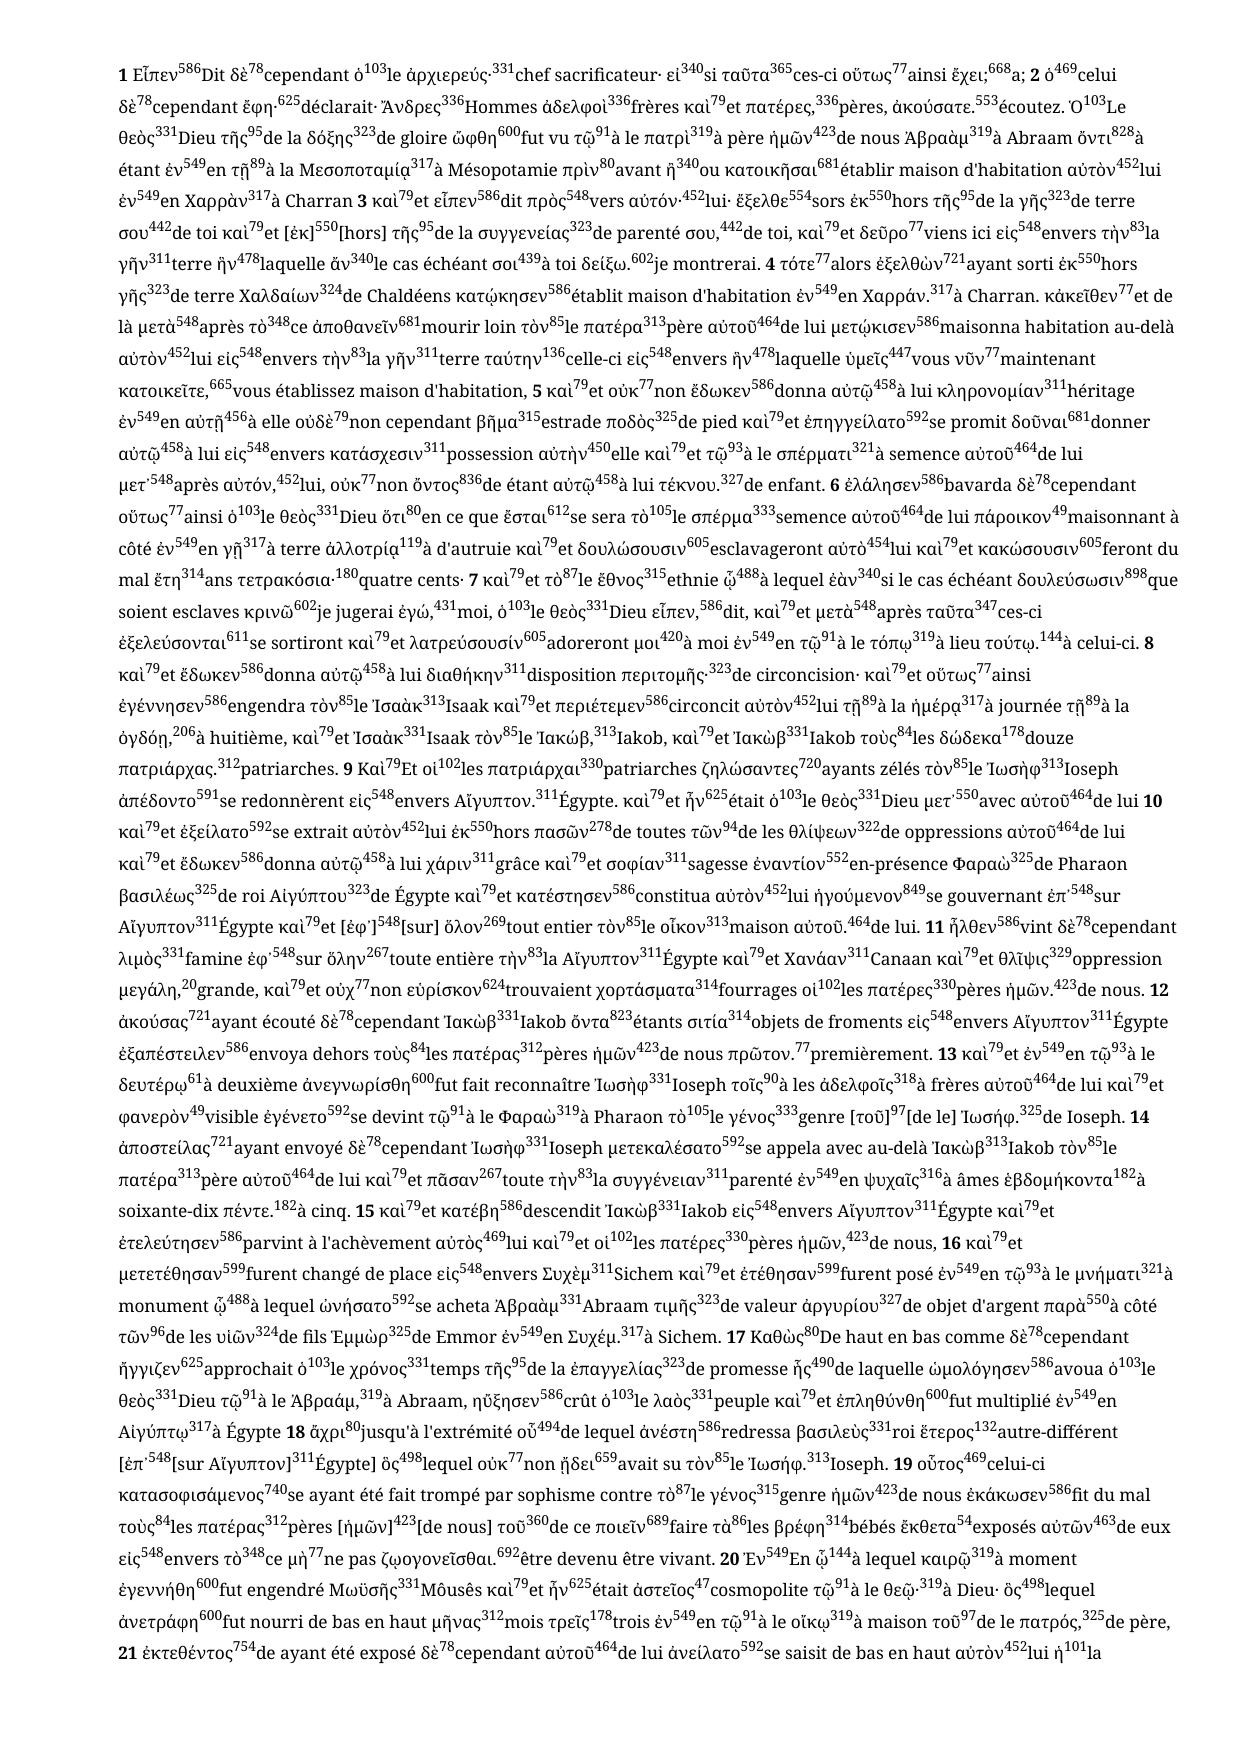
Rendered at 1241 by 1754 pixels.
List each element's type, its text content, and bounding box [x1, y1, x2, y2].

text 1 Εἶπεν586Dit δὲ78cependant ὁ103le ἀρχιερεύς·331chef sacrificateur· εἰ340si ταῦτα365ces-ci οὕτως77ainsi ἔχει;668a; 2 ὁ469celui δὲ78cependant ἔφη·625déclarait· Ἄνδρες336Hommes ἀδελφοὶ336frères καὶ79et πατέρες,336pères, ἀκούσατε.553écoutez. Ὁ103Le θεὸς331Dieu τῆς95de la δόξης323de gloire ὤφθη600fut vu τῷ91à le πατρὶ319à père ἡμῶν423de nous Ἀβραὰμ319à Abraam ὄντι828à étant ἐν549en τῇ89à la Μεσοποταμίᾳ317à Mésopotamie πρὶν80avant ἢ340ou κατοικῆσαι681établir maison d'habitation αὐτὸν452lui ἐν549en Χαρρὰν317à Charran 3 καὶ79et εἶπεν586dit πρὸς548vers αὐτόν·452lui· ἔξελθε554sors ἐκ550hors τῆς95de la γῆς323de terre σου442de toi καὶ79et [ἐκ]550[hors] τῆς95de la συγγενείας323de parenté σου,442de toi, καὶ79et δεῦρο77viens ici εἰς548envers τὴν83la γῆν311terre ἣν478laquelle ἄν340le cas échéant σοι439à toi δείξω.602je montrerai. 4 τότε77alors ἐξελθὼν721ayant sorti ἐκ550hors γῆς323de terre Χαλδαίων324de Chaldéens κατῴκησεν586établit maison d'habitation ἐν549en Χαρράν.317à Charran. κἀκεῖθεν77et de là μετὰ548après τὸ348ce ἀποθανεῖν681mourir loin τὸν85le πατέρα313père αὐτοῦ464de lui μετῴκισεν586maisonna habitation au-delà αὐτὸν452lui εἰς548envers τὴν83la γῆν311terre ταύτην136celle-ci εἰς548envers ἣν478laquelle ὑμεῖς447vous νῦν77maintenant κατοικεῖτε,665vous établissez maison d'habitation, 5 καὶ79et οὐκ77non ἔδωκεν586donna αὐτῷ458à lui κληρονομίαν311héritage ἐν549en αὐτῇ456à elle οὐδὲ79non cependant βῆμα315estrade ποδὸς325de pied καὶ79et ἐπηγγείλατο592se promit δοῦναι681donner αὐτῷ458à lui εἰς548envers κατάσχεσιν311possession αὐτὴν450elle καὶ79et τῷ93à le σπέρματι321à semence αὐτοῦ464de lui μετ᾽548après αὐτόν,452lui, οὐκ77non ὄντος836de étant αὐτῷ458à lui τέκνου.327de enfant. 6 ἐλάλησεν586bavarda δὲ78cependant οὕτως77ainsi ὁ103le θεὸς331Dieu ὅτι80en ce que ἔσται612se sera τὸ105le σπέρμα333semence αὐτοῦ464de lui πάροικον49maisonnant à côté ἐν549en γῇ317à terre ἀλλοτρίᾳ119à d'autruie καὶ79et δουλώσουσιν605esclavageront αὐτὸ454lui καὶ79et κακώσουσιν605feront du mal ἔτη314ans τετρακόσια·180quatre cents· 7 καὶ79et τὸ87le ἔθνος315ethnie ᾧ488à lequel ἐὰν340si le cas échéant δουλεύσωσιν898que soient esclaves κρινῶ602je jugerai ἐγώ,431moi, ὁ103le θεὸς331Dieu εἶπεν,586dit, καὶ79et μετὰ548après ταῦτα347ces-ci ἐξελεύσονται611se sortiront καὶ79et λατρεύσουσίν605adoreront μοι420à moi ἐν549en τῷ91à le τόπῳ319à lieu τούτῳ.144à celui-ci. 8 καὶ79et ἔδωκεν586donna αὐτῷ458à lui διαθήκην311disposition περιτομῆς·323de circoncision· καὶ79et οὕτως77ainsi ἐγέννησεν586engendra τὸν85le Ἰσαὰκ313Isaak καὶ79et περιέτεμεν586circoncit αὐτὸν452lui τῇ89à la ἡμέρᾳ317à journée τῇ89à la ὀγδόῃ,206à huitième, καὶ79et Ἰσαὰκ331Isaak τὸν85le Ἰακώβ,313Iakob, καὶ79et Ἰακὼβ331Iakob τοὺς84les δώδεκα178douze πατριάρχας.312patriarches. 9 Καὶ79Et οἱ102les πατριάρχαι330patriarches ζηλώσαντες720ayants zélés τὸν85le Ἰωσὴφ313Ioseph ἀπέδοντο591se redonnèrent εἰς548envers Αἴγυπτον.311Égypte. καὶ79et ἦν625était ὁ103le θεὸς331Dieu μετ᾽550avec αὐτοῦ464de lui 10 καὶ79et ἐξείλατο592se extrait αὐτὸν452lui ἐκ550hors πασῶν278de toutes τῶν94de les θλίψεων322de oppressions αὐτοῦ464de lui καὶ79et ἔδωκεν586donna αὐτῷ458à lui χάριν311grâce καὶ79et σοφίαν311sagesse ἐναντίον552en-présence Φαραὼ325de Pharaon βασιλέως325de roi Αἰγύπτου323de Égypte καὶ79et κατέστησεν586constitua αὐτὸν452lui ἡγούμενον849se gouvernant ἐπ᾽548sur Αἴγυπτον311Égypte καὶ79et [ἐφ᾽]548[sur] ὅλον269tout entier τὸν85le οἶκον313maison αὐτοῦ.464de lui. 11 ἦλθεν586vint δὲ78cependant λιμὸς331famine ἐφ᾽548sur ὅλην267toute entière τὴν83la Αἴγυπτον311Égypte καὶ79et Χανάαν311Canaan καὶ79et θλῖψις329oppression μεγάλη,20grande, καὶ79et οὐχ77non εὑρίσκον624trouvaient χορτάσματα314fourrages οἱ102les πατέρες330pères ἡμῶν.423de nous. 12 ἀκούσας721ayant écouté δὲ78cependant Ἰακὼβ331Iakob ὄντα823étants σιτία314objets de froments εἰς548envers Αἴγυπτον311Égypte ἐξαπέστειλεν586envoya dehors τοὺς84les πατέρας312pères ἡμῶν423de nous πρῶτον.77premièrement. 13 καὶ79et ἐν549en τῷ93à le δευτέρῳ61à deuxième ἀνεγνωρίσθη600fut fait reconnaître Ἰωσὴφ331Ioseph τοῖς90à les ἀδελφοῖς318à frères αὐτοῦ464de lui καὶ79et φανερὸν49visible ἐγένετο592se devint τῷ91à le Φαραὼ319à Pharaon τὸ105le γένος333genre [τοῦ]97[de le] Ἰωσήφ.325de Ioseph. 14 ἀποστείλας721ayant envoyé δὲ78cependant Ἰωσὴφ331Ioseph μετεκαλέσατο592se appela avec au-delà Ἰακὼβ313Iakob τὸν85le πατέρα313père αὐτοῦ464de lui καὶ79et πᾶσαν267toute τὴν83la συγγένειαν311parenté ἐν549en ψυχαῖς316à âmes ἑβδομήκοντα182à soixante-dix πέντε.182à cinq. 15 καὶ79et κατέβη586descendit Ἰακὼβ331Iakob εἰς548envers Αἴγυπτον311Égypte καὶ79et ἐτελεύτησεν586parvint à l'achèvement αὐτὸς469lui καὶ79et οἱ102les πατέρες330pères ἡμῶν,423de nous, 16 καὶ79et μετετέθησαν599furent changé de place εἰς548envers Συχὲμ311Sichem καὶ79et ἐτέθησαν599furent posé ἐν549en τῷ93à le μνήματι321à monument ᾧ488à lequel ὠνήσατο592se acheta Ἀβραὰμ331Abraam τιμῆς323de valeur ἀργυρίου327de objet d'argent παρὰ550à côté τῶν96de les υἱῶν324de fils Ἑμμὼρ325de Emmor ἐν549en Συχέμ.317à Sichem. 17 Καθὼς80De haut en bas comme δὲ78cependant ἤγγιζεν625approchait ὁ103le χρόνος331temps τῆς95de la ἐπαγγελίας323de promesse ἧς490de laquelle ὡμολόγησεν586avoua ὁ103le θεὸς331Dieu τῷ91à le Ἀβραάμ,319à Abraam, ηὔξησεν586crût ὁ103le λαὸς331peuple καὶ79et ἐπληθύνθη600fut multiplié ἐν549en Αἰγύπτῳ317à Égypte 18 ἄχρι80jusqu'à l'extrémité οὗ494de lequel ἀνέστη586redressa βασιλεὺς331roi ἕτερος132autre-différent [ἐπ᾽548[sur Αἴγυπτον]311Égypte] ὃς498lequel οὐκ77non ᾔδει659avait su τὸν85le Ἰωσήφ.313Ioseph. 19 οὗτος469celui-ci κατασοφισάμενος740se ayant été fait trompé par sophisme contre τὸ87le γένος315genre ἡμῶν423de nous ἐκάκωσεν586fit du mal τοὺς84les πατέρας312pères [ἡμῶν]423[de nous] τοῦ360de ce ποιεῖν689faire τὰ86les βρέφη314bébés ἔκθετα54exposés αὐτῶν463de eux εἰς548envers τὸ348ce μὴ77ne pas ζῳογονεῖσθαι.692être devenu être vivant. 20 Ἐν549En ᾧ144à lequel καιρῷ319à moment ἐγεννήθη600fut engendré Μωϋσῆς331Môusês καὶ79et ἦν625était ἀστεῖος47cosmopolite τῷ91à le θεῷ·319à Dieu· ὃς498lequel ἀνετράφη600fut nourri de bas en haut μῆνας312mois τρεῖς178trois ἐν549en τῷ91à le οἴκῳ319à maison τοῦ97de le πατρός,325de père, 21 ἐκτεθέντος754de ayant été exposé δὲ78cependant αὐτοῦ464de lui ἀνείλατο592se saisit de bas en haut αὐτὸν452lui ἡ101la θυγάτηρ329fille Φαραὼ325de Pharaon καὶ79et ἀνεθρέψατο592se nourrit de bas en haut αὐτὸν452lui ἑαυτῇ531à elle-même εἰς548envers υἱόν.313fils. 22 καὶ79et ἐπαιδεύθη600fut éduqué Μωϋσῆς331Môusês [ἐν]549[en] πάσῃ273à toute σοφίᾳ317à sagesse Αἰγυπτίων,64de Égyptiens, ἦν625était δὲ78cependant δυνατὸς47puissant ἐν549en λόγοις318à discours καὶ79et ἔργοις320à travaux αὐτοῦ.464de lui. 23 Ὡς80Comme δὲ78cependant ἐπληροῦτο636était fait plénitude αὐτῷ458à lui τεσσερακονταετὴς22de quarante ans χρόνος,331temps, ἀνέβη586monta ἐπὶ548sur τὴν83la καρδίαν311coeur αὐτοῦ464de lui ἐπισκέψασθαι682se rendre supervision τοὺς84les ἀδελφοὺς312frères αὐτοῦ464de lui τοὺς84les υἱοὺς312fils Ἰσραήλ.325de Israël. 24 καὶ79et ἰδών721ayant vu τινα373un quelconque ἀδικούμενον875étant fait injustice ἠμύνατο592se défendit καὶ79et ἐποίησεν586fit ἐκδίκησιν311vengeance τῷ352à celui καταπονουμένῳ880à étant accablé de haut en bas πατάξας721ayant percuté τὸν85le Αἰγύπτιον.53Égyptien. 25 ἐνόμιζεν625faisait loi δὲ78cependant συνιέναι689comprendre τοὺς84les ἀδελφοὺς312frères [αὐτοῦ]464[de lui] ὅτι80en ce que ὁ103le θεὸς331Dieu διὰ550par χειρὸς323de main αὐτοῦ464de lui δίδωσιν668donne σωτηρίαν311sauvetage αὐτοῖς·457à eux· οἱ468ceux δὲ78cependant οὐ77non συνῆκαν.585comprirent. 26 τῇ89à la τε79en outre ἐπιούσῃ826à survenante ἡμέρᾳ317à journée ὤφθη600fut vu αὐτοῖς457à eux μαχομένοις854à se bataillants καὶ79et συνήλλασσεν625réconciliait ensemble αὐτοὺς451eux εἰς548envers εἰρήνην311paix εἰπών·721ayant dit· ἄνδρες,336hommes, ἀδελφοί330frères ἐστε·665vous êtes· ἱνατί77pourquoi ἀδικεῖτε665vous faites injustice ἀλλήλους;501les uns les autres; 27 ὁ364celui δὲ78cependant ἀδικῶν840faisant injustice τὸν245le πλησίον53prochain ἀπώσατο592se poussa au loin αὐτὸν452lui εἰπών·721ayant dit· τίς410quel σε437toi κατέστησεν586constitua ἄρχοντα313chef καὶ79et δικαστὴν313justicier ἐφ᾽550sur ἡμῶν;423de nous; 28 μὴ340ne pas ἀνελεῖν681saisir de bas en haut με417moi σὺ448toi θέλεις666tu veux ὃν295lequel τρόπον313manière ἀνεῖλες584tu saisis de bas en haut ἐχθὲς77hier τὸν85le Αἰγύπτιον;53Égyptien; 29 ἔφυγεν586fuit δὲ78cependant Μωϋσῆς331Môusês ἐν549en τῷ91à le λόγῳ319à discours τούτῳ144à celui-ci καὶ79et ἐγένετο592se devint πάροικος47maisonnant à côté ἐν549en γῇ317à terre Μαδιάμ,325de Madiam, οὗ77où ἐγέννησεν586engendra υἱοὺς312fils δύο.178deux. 30 Καὶ79Et πληρωθέντων755de ayants étés faits plénitude ἐτῶν326de ans τεσσεράκοντα192de quarante ὤφθη600fut vu αὐτῷ458à lui ἐν549en τῇ89à la ἐρήμῳ57à déserte τοῦ99de le ὄρους327de montagne Σινᾶ327de Sinaï ἄγγελος331messager ἐν549en φλογὶ317à flamme πυρὸς327de feu βάτου.323de buisson de ronce. 31 ὁ103le δὲ78cependant Μωϋσῆς331Môusês ἰδὼν721ayant vu ἐθαύμασεν586étonna τὸ87le ὅραμα,315vision, προσερχομένου861de se venant vers δὲ78cependant αὐτοῦ464de lui κατανοῆσαι681intelliger contre ἐγένετο592se devint φωνὴ329son de voix κυρίου·325de Maître· 32 ἐγὼ431moi ὁ103le θεὸς331Dieu τῶν96de les πατέρων324de pères σου,442de toi, ὁ103le θεὸς331Dieu Ἀβραὰμ325de Abraam καὶ79et Ἰσαὰκ325de Isaak καὶ79et Ἰακώβ.325de Iakob. ἔντρομος47tremblant au dedans δὲ78cependant γενόμενος740se ayant devenu Μωϋσῆς331Môusês οὐκ77non ἐτόλμα625osait κατανοῆσαι.681intelliger contre. 33 εἶπεν586dit δὲ78cependant αὐτῷ458à lui ὁ103le κύριος·331Maître· λῦσον554délie τὸ87le ὑπόδημα315soulier τῶν96de les ποδῶν324de pieds σου,442de toi, ὁ103le γὰρ79car τόπος331lieu ἐφ᾽549sur ᾧ486à lequel ἕστηκας640tu as dressé γῆ329terre ἁγία20sainte ἐστίν.668est. 34 ἰδὼν721ayant vu εἶδον582je vis τὴν83la κάκωσιν311maltraitance τοῦ97de le λαοῦ325de peuple μου424de moi τοῦ358de celui ἐν549en Αἰγύπτῳ317à Égypte καὶ79et τοῦ97de le στεναγμοῦ325de soupir αὐτῶν463de eux ἤκουσα,582j'écoutai, καὶ79et κατέβην582je descendis ἐξελέσθαι682se extraire αὐτούς·451eux· καὶ79et νῦν77maintenant δεῦρο77viens ici ἀποστείλω895que j'envoie σε437toi εἰς548envers Αἴγυπτον.311Égypte. 35 Τοῦτον346Celui-ci τὸν85le Μωϋσῆν313Môusês ὃν480lequel ἠρνήσαντο591se nièrent εἰπόντες·720ayants dits· τίς410quel σε437toi κατέστησεν586constitua ἄρχοντα313chef καὶ79et δικαστήν;313justicier; τοῦτον346celui-ci ὁ103le θεὸς331Dieu [καὶ]79[et] ἄρχοντα313chef καὶ79et λυτρωτὴν313rançonneur ἀπέσταλκεν642a envoyé σὺν549avec χειρὶ317à main ἀγγέλου325de messager τοῦ358de celui ὀφθέντος754de ayant été vu αὐτῷ458à lui ἐν549en τῇ89à la βάτῳ.317à buisson de ronce. 36 οὗτος364celui-ci ἐξήγαγεν586conduisit dehors αὐτοὺς451eux ποιήσας721ayant fait τέρατα314prodiges καὶ79et σημεῖα314signes ἐν549en γῇ317à terre Αἰγύπτῳ317à Égypte καὶ79et ἐν549en ἐρυθρᾷ8à Rouge θαλάσσῃ317à mer καὶ79et ἐν549en τῇ89à la ἐρήμῳ57à déserte ἔτη314ans τεσσεράκοντα.180quarante. 37 οὗτός364celui-ci ἐστιν668est ὁ103le Μωϋσῆς331Môusês ὁ364celui εἴπας721ayant dit τοῖς90à les υἱοῖς318à fils Ἰσραήλ·325de Israël· προφήτην313prophète ὑμῖν438à vous ἀναστήσει606redressera ὁ103le θεὸς331Dieu ἐκ550hors τῶν96de les ἀδελφῶν324de frères ὑμῶν441de vous ὡς80comme ἐμέ.417moi. 38 οὗτός364celui-ci ἐστιν668est ὁ364celui γενόμενος740se ayant devenu ἐν549en τῇ89à la ἐκκλησίᾳ317à église ἐν549en τῇ89à la ἐρήμῳ57à déserte μετὰ550avec τοῦ97de le ἀγγέλου325de messager τοῦ358de celui λαλοῦντος834de bavardant αὐτῷ458à lui ἐν549en τῷ93à le ὄρει321à montagne Σινᾶ321à Sinaï καὶ79et τῶν96de les πατέρων324de pères ἡμῶν,423de nous, ὃς498lequel ἐδέξατο592se accepta λόγια314logions ζῶντα823vivants δοῦναι681donner ἡμῖν,419à nous, 39 ᾧ486à lequel οὐκ77non ἠθέλησαν585voulurent ὑπήκοοι46écoutants en soumissions γενέσθαι682se devenir οἱ102les πατέρες330pères ἡμῶν,423de nous, ἀλλ᾽79mais ἀπώσαντο591se poussèrent au loin καὶ79et ἐστράφησαν599furent tourné ἐν549en ταῖς88à les καρδίαις316à coeurs αὐτῶν463de eux εἰς548envers Αἴγυπτον311Égypte 40 εἰπόντες720ayants dits τῷ91à le Ἀαρών·319à Aaron· ποίησον554fais ἡμῖν419à nous θεοὺς312dieux οἳ497lesquels προπορεύσονται611se marcheront en avant ἡμῶν·423de nous· ὁ103le γὰρ79car Μωϋσῆς331Môusês οὗτος,156celui-ci, ὃς498lequel ἐξήγαγεν586conduisit dehors ἡμᾶς416nous ἐκ550hors γῆς323de terre Αἰγύπτου,323de Égypte, οὐκ77non οἴδαμεν637nous avons su τί412quel ἐγένετο592se devint αὐτῷ.458à lui. 41 καὶ79et ἐμοσχοποίησαν585firent un veau ἐν549en ταῖς88à les ἡμέραις316à journées ἐκείναις141à celles-là καὶ79et ἀνήγαγον585conduisirent de bas en haut θυσίαν311sacrifice τῷ93à le εἰδώλῳ321à idole καὶ79et εὐφραίνοντο635étaient réjoui ἐν549en τοῖς92à les ἔργοις320à travaux τῶν94de les χειρῶν322de mains αὐτῶν.463de eux. 42 ἔστρεψεν586tourna δὲ78cependant ὁ103le θεὸς331Dieu καὶ79et παρέδωκεν586livra αὐτοὺς451eux λατρεύειν689adorer τῇ89à la στρατιᾷ317à armée de soldats τοῦ97de le οὐρανοῦ325de ciel καθὼς77de haut en bas comme γέγραπται654a été graphé ἐν549en βίβλῳ317à bible τῶν96de les προφητῶν·324de prophètes· μὴ340ne pas σφάγια314victimes καὶ79et θυσίας310sacrifices προσηνέγκατέ583vous apportâtes μοι420à moi ἔτη314ans τεσσεράκοντα180quarante ἐν549en τῇ89à la ἐρήμῳ,57à déserte, οἶκος337maison Ἰσραήλ;325de Israël; 43 καὶ79et ἀνελάβετε583vous prîtes de bas en haut τὴν83la σκηνὴν311tente τοῦ97de le Μόλοχ325de Moloch καὶ79et τὸ87le ἄστρον315astre τοῦ97de le θεοῦ325de Dieu [ὑμῶν]441[de vous] Ῥαιφάν,325de Raiphân, τοὺς84les τύπους312modèles frappés οὓς479lesquels ἐποιήσατε583vous fîtes προσκυνεῖν689prosterner vers αὐτοῖς,457à eux, καὶ79et μετοικιῶ602je maisonnerai habitation au-delà ὑμᾶς436vous ἐπέκεινα552sur le delà Βαβυλῶνος.323de Babylone. 44 Ἡ101La σκηνὴ329tente τοῦ99de le μαρτυρίου327de témoignage ἦν625était τοῖς90à les πατράσιν318à pères ἡμῶν423de nous ἐν549en τῇ89à la ἐρήμῳ57à déserte καθὼς77de haut en bas comme διετάξατο592se ordonna au-travers ὁ364celui λαλῶν840bavardant τῷ91à le Μωϋσῇ319à Môusês ποιῆσαι681faire αὐτὴν450elle κατὰ548selon τὸν85le τύπον313modèle frappé ὃν480lequel ἑωράκει·659avait vu· 45 ἣν478laquelle καὶ77aussi εἰσήγαγον585conduisirent à l'intérieur διαδεξάμενοι739se ayants succédés οἱ102les πατέρες330pères ἡμῶν423de nous μετὰ550avec Ἰησοῦ325de Iésous ἐν549en τῇ89à la κατασχέσει317à possession τῶν98de les ἐθνῶν,326de ethnies, ὧν493de lesquels ἐξῶσεν586expulsa ὁ103le θεὸς331Dieu ἀπὸ550au loin προσώπου327de face τῶν96de les πατέρων324de pères ἡμῶν423de nous ἕως552jusqu'à ce que τῶν94de les ἡμερῶν322de journées Δαυίδ,325de Dauid, 46 ὃς498lequel εὗρεν586trouva χάριν311grâce ἐνώπιον552en devant τοῦ97de le θεοῦ325de Dieu καὶ79et ᾐτήσατο592se demanda εὑρεῖν681trouver σκήνωμα315campement τῷ91à le οἴκῳ319à maison Ἰακώβ.325de Iakob. 47 Σολομὼν331Solomon δὲ78cependant οἰκοδόμησεν586édifia en maison αὐτῷ458à lui οἶκον.313maison. 48 ἀλλ᾽79mais οὐχ77non ὁ103le ὕψιστος71très haut ἐν549en χειροποιήτοις58à faits de mains κατοικεῖ,668établit maison d'habitation, καθὼς80de haut en bas comme ὁ103le προφήτης331prophète λέγει·668dit· 49 ὁ103le οὐρανός331ciel μοι420à moi θρόνος,331trône, ἡ101la δὲ78cependant γῆ329terre ὑποπόδιον333sous-pied τῶν96de les ποδῶν324de pieds μου·424de moi· ποῖον162quel οἶκον313maison οἰκοδομήσετέ603vous édifierez en maison μοι,420à moi, λέγει668dit κύριος,331Maître, ἢ79ou τίς174quel τόπος331lieu τῆς95de la καταπαύσεώς323de pause de haut en bas μου;424de moi; 50 οὐχὶ340non pas ἡ101la χείρ329main μου424de moi ἐποίησεν586fit ταῦτα347ces-ci πάντα;270tous; 51 Σκληροτράχηλοι75De cous durs καὶ79et ἀπερίτμητοι75incirconcis καρδίαις316à coeurs καὶ79et τοῖς92à les ὠσίν,320à oreilles, ὑμεῖς447vous ἀεὶ77toujours τῷ93à le πνεύματι321à souffle τῷ93à le ἁγίῳ12à saint ἀντιπίπτετε665vous tombez contre ὡς80comme οἱ102les πατέρες330pères ὑμῶν441de vous καὶ77aussi ὑμεῖς.447vous. 52 τίνα397quel τῶν96de les προφητῶν324de prophètes οὐκ77non ἐδίωξαν585poursuivirent οἱ102les πατέρες330pères ὑμῶν;441de vous; καὶ79et ἀπέκτειναν585tuèrent catégoriquement τοὺς345ceux προκαταγγείλαντας706ayants annoncés de haut en bas d'avance περὶ550autour τῆς95de la ἐλεύσεως323de venue τοῦ97de le δικαίου,65de juste, οὗ492de lequel νῦν77maintenant ὑμεῖς447vous προδόται330traîtres καὶ79et φονεῖς330meurtriers ἐγένεσθε,589vous vous devîntes, 53 οἵτινες497lesquels des quelconques ἐλάβετε583vous prîtes τὸν85le νόμον313loi εἰς548envers διαταγὰς310commandes traversantes ἀγγέλων324de messagers καὶ79et οὐκ77non ἐφυλάξατε.583vous gardiennâtes. 54 Ἀκούοντες839Écoutants δὲ78cependant ταῦτα347ces-ci διεπρίοντο635étaient scié au travers ταῖς88à les καρδίαις316à coeurs αὐτῶν463de eux καὶ79et ἔβρυχον624grinçaient τοὺς244les ὀδόντας312dents ἐπ᾽548sur αὐτόν.452lui. 55 ὑπάρχων840subsistant δὲ78cependant πλήρης47de plénitude πνεύματος327de souffle ἁγίου18de saint ἀτενίσας721ayant regardé fixement εἰς548envers τὸν85le οὐρανὸν313ciel εἶδεν586vit δόξαν311gloire θεοῦ325de Dieu καὶ79et Ἰησοῦν313Iésous ἑστῶτα770ayant dressé ἐκ550hors δεξιῶν66de droits τοῦ97de le θεοῦ325de Dieu 56 καὶ79et εἶπεν·586dit· ἰδοὺ306voici θεωρῶ664j'observe τοὺς84les οὐρανοὺς312cieux διηνοιγμένους795ayants étés entrouverts καὶ79et τὸν85le υἱὸν313fils τοῦ97de le ἀνθρώπου325de être humain ἐκ550hors δεξιῶν66de droits ἑστῶτα770ayant dressé τοῦ97de le θεοῦ.325de Dieu. 57 κράξαντες720ayants croassés δὲ78cependant φωνῇ317à son de voix μεγάλῃ8à grande συνέσχον585tinrent ensemble τὰ86les ὦτα314oreilles αὐτῶν463de eux καὶ79et ὥρμησαν585ruèrent ὁμοθυμαδὸν77en même fureur ἐπ᾽548sur αὐτὸν452lui 58 καὶ79et ἐκβαλόντες720ayants éjectés ἔξω552au-dehors τῆς95de la πόλεως323de cité ἐλιθοβόλουν.624jetaient des pierres. καὶ79et οἱ102les μάρτυρες330témoins ἀπέθεντο591se déposèrent τὰ86les ἱμάτια314himations αὐτῶν463de eux παρὰ548à côté τοὺς84les πόδας312pieds νεανίου325de adolescent καλουμένου885de étant appelé Σαύλου,325de Saul, 59 καὶ79et ἐλιθοβόλουν624jetaient des pierres τὸν85le Στέφανον313Stephanos ἐπικαλούμενον849se surnommant καὶ79et λέγοντα·822disant· κύριε337Maître Ἰησοῦ,337Iésous, δέξαι558te accepte τὸ87le πνεῦμά315souffle μου.424de moi. 60 θεὶς721ayant posé δὲ78cependant τὰ246les γόνατα314genoux ἔκραξεν586croassa φωνῇ317à son de voix μεγάλῃ·8à grande· κύριε,337Maître, μὴ77ne pas στήσῃς897que tu dresses αὐτοῖς457à eux ταύτην136celle-ci τὴν83la ἁμαρτίαν.311faute. καὶ79et τοῦτο348ce-ci εἰπὼν721ayant dit ἐκοιμήθη.600fut mis au coucher. [118, 59, 1181, 1665]
